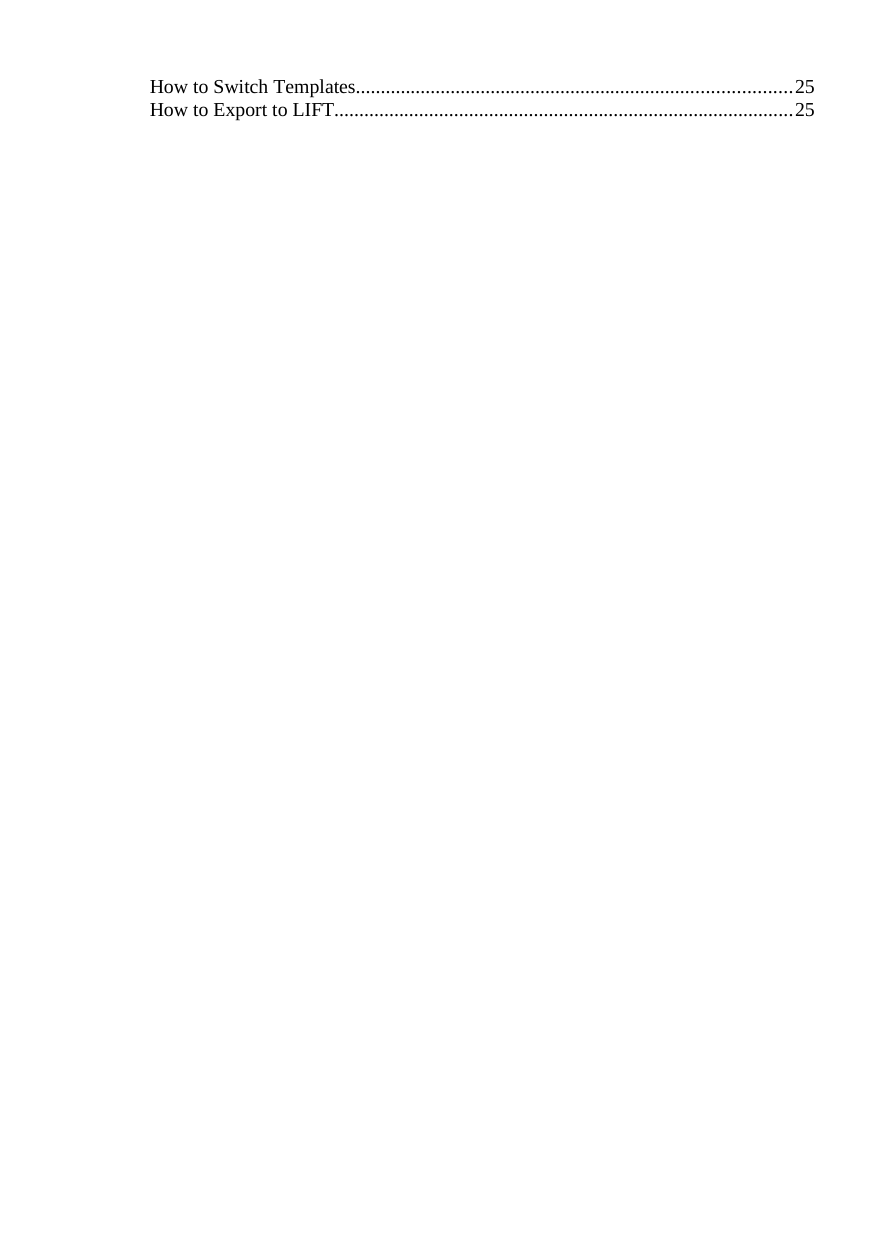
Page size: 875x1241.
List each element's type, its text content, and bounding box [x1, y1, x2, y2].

text How to Switch Templates 25 [149, 75, 814, 98]
text How to Export to LIFT 25 [149, 98, 814, 121]
